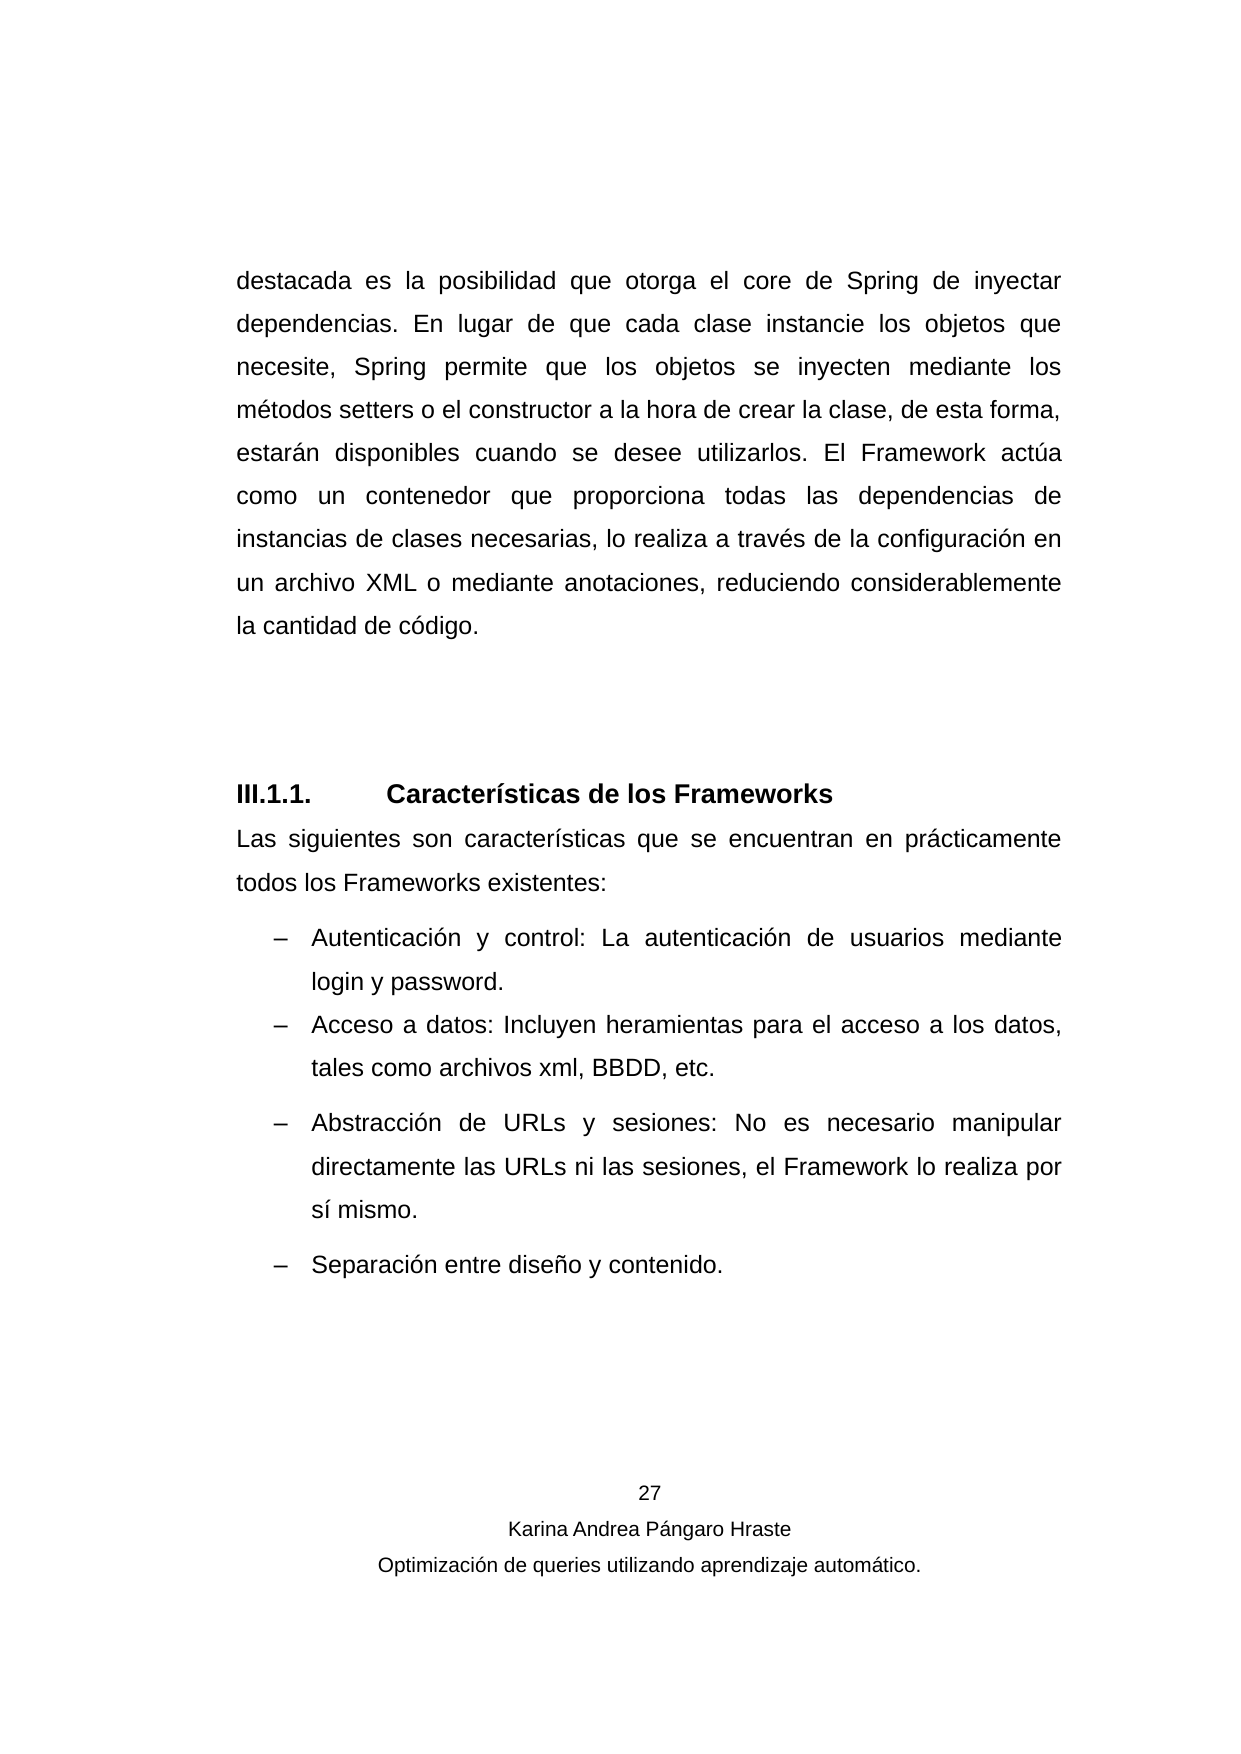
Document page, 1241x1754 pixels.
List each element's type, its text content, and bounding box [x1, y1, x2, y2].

subtitle Características de los Frameworks [236, 778, 1063, 809]
list Separación entre diseño y contenido. [274, 1250, 1063, 1279]
text destacada es la posibilidad que otorga el core de Spring de inyectar dependencias. En lugar de que cada clase instancie los objetos que necesite, Spring permite que los objetos se inyecten mediante los métodos setters o el constructor a la hora de crear la clase, de esta forma, estarán disponibles cuando se desee utilizarlos. El Framework actúa como un contenedor que proporciona todas las dependencias de instancias de clases necesarias, lo realiza a través de la configuración en un archivo XML o mediante anotaciones, reduciendo considerablemente la cantidad de código. [236, 266, 1063, 639]
list Autenticación y control: La autenticación de usuarios mediante login y password. [274, 923, 1063, 995]
list Abstracción de URLs y sesiones: No es necesario manipular directamente las URLs ni las sesiones, el Framework lo realiza por sí mismo. [274, 1108, 1063, 1223]
list Acceso a datos: Incluyen heramientas para el acceso a los datos, tales como archivos xml, BBDD, etc. [274, 1009, 1063, 1082]
text Las siguientes son características que se encuentran en prácticamente todos los Frameworks existentes: [236, 824, 1063, 896]
